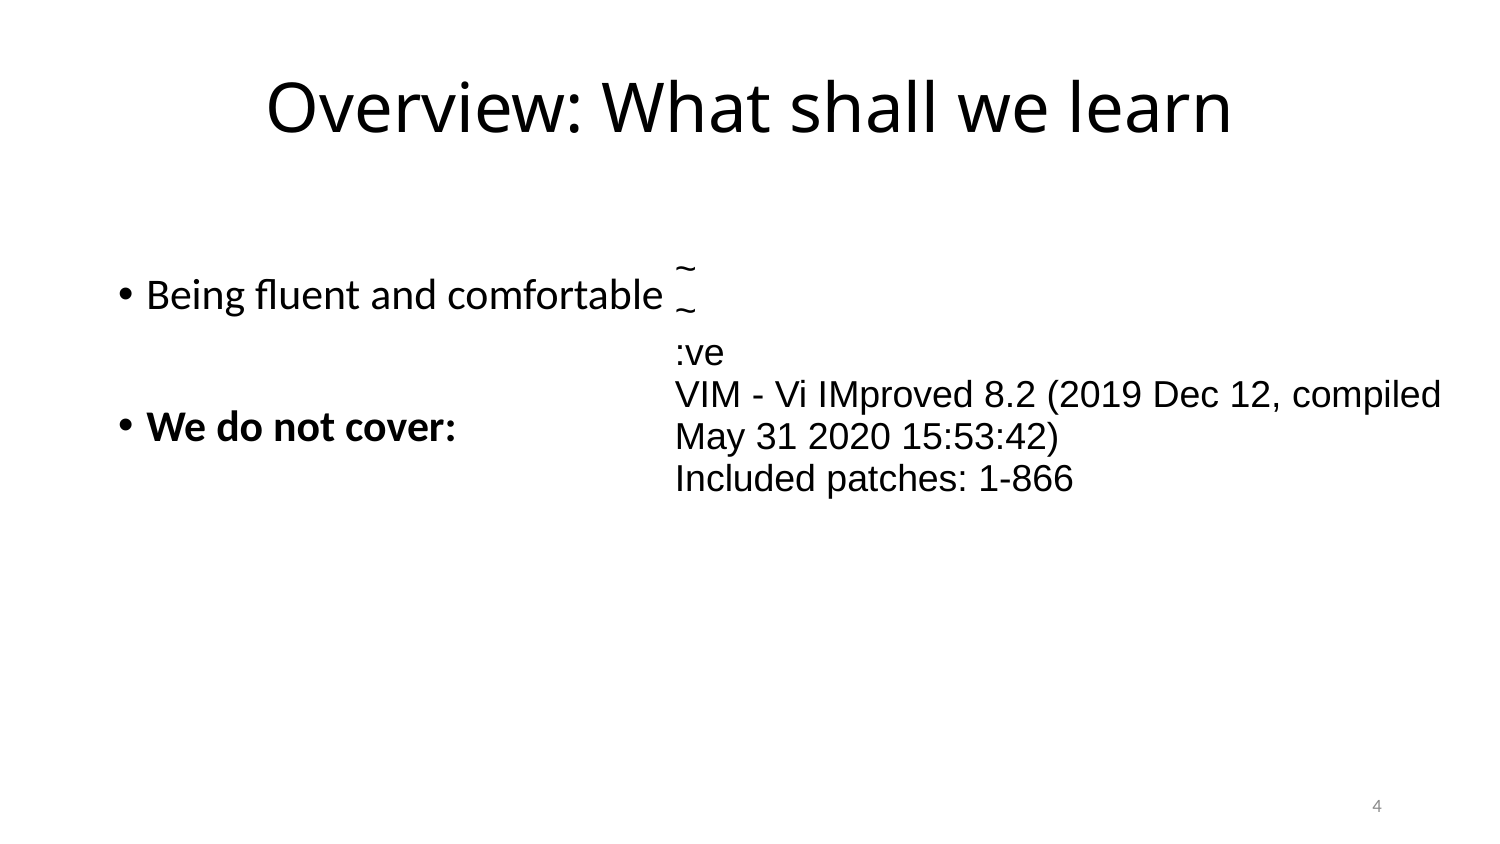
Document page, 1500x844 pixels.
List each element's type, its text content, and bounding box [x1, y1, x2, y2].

title Overview: What shall we learn [103, 23, 1397, 187]
slide_number [1059, 782, 1397, 827]
text_box ~ ~ :ve VIM - Vi IMproved 8.2 (2019 Dec 12, compiled May 31 2020 15:53:42) Included patches: 1-866 [660, 240, 1500, 546]
list Being fluent and comfortable We do not cover: [103, 196, 1437, 732]
